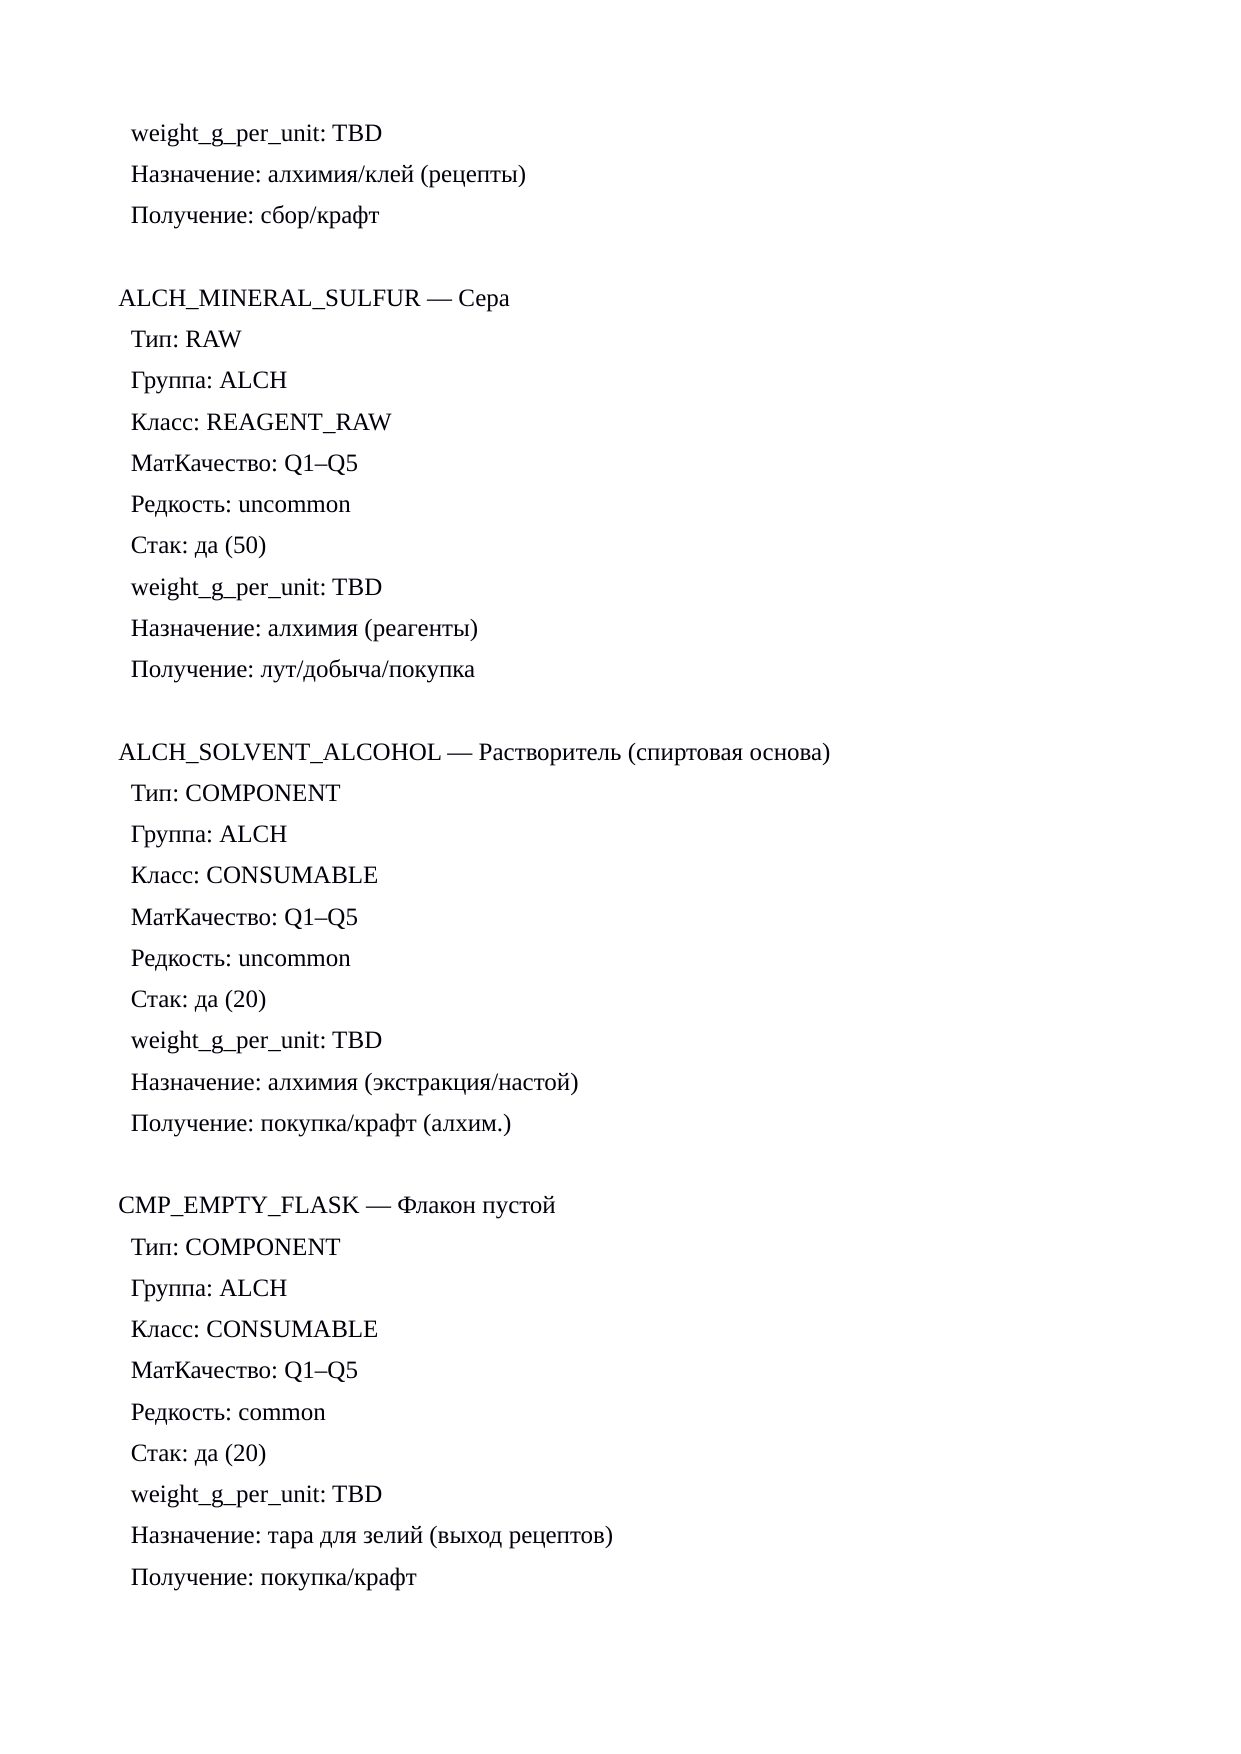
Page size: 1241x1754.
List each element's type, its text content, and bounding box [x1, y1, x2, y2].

text CMP_EMPTY_FLASK — Флакон пустой [118, 1191, 1122, 1219]
text Редкость: common [118, 1397, 1122, 1426]
text МатКачество: Q1–Q5 [118, 1356, 1122, 1384]
text Стак: да (20) [118, 1438, 1122, 1467]
text weight_g_per_unit: TBD [118, 1026, 1122, 1054]
text Назначение: алхимия (реагенты) [118, 613, 1122, 642]
text Группа: ALCH [118, 819, 1122, 848]
text МатКачество: Q1–Q5 [118, 902, 1122, 931]
text Получение: лут/добыча/покупка [118, 654, 1122, 683]
text Редкость: uncommon [118, 489, 1122, 518]
text Тип: RAW [118, 324, 1122, 353]
text Тип: COMPONENT [118, 1232, 1122, 1261]
text МатКачество: Q1–Q5 [118, 448, 1122, 477]
text Назначение: алхимия/клей (рецепты) [118, 159, 1122, 188]
text Класс: CONSUMABLE [118, 1314, 1122, 1343]
text Получение: покупка/крафт [118, 1562, 1122, 1591]
text Стак: да (20) [118, 984, 1122, 1013]
text Назначение: алхимия (экстракция/настой) [118, 1067, 1122, 1096]
text Получение: покупка/крафт (алхим.) [118, 1108, 1122, 1137]
text ALCH_MINERAL_SULFUR — Сера [118, 283, 1122, 312]
text Редкость: uncommon [118, 943, 1122, 972]
text Тип: COMPONENT [118, 778, 1122, 807]
text weight_g_per_unit: TBD [118, 1479, 1122, 1508]
text weight_g_per_unit: TBD [118, 118, 1122, 147]
text Получение: сбор/крафт [118, 201, 1122, 229]
text Назначение: тара для зелий (выход рецептов) [118, 1521, 1122, 1549]
text Группа: ALCH [118, 1273, 1122, 1302]
text Стак: да (50) [118, 531, 1122, 559]
text Класс: REAGENT_RAW [118, 407, 1122, 436]
text ALCH_SOLVENT_ALCOHOL — Растворитель (спиртовая основа) [118, 737, 1122, 766]
text weight_g_per_unit: TBD [118, 572, 1122, 601]
text Группа: ALCH [118, 366, 1122, 394]
text Класс: CONSUMABLE [118, 861, 1122, 889]
